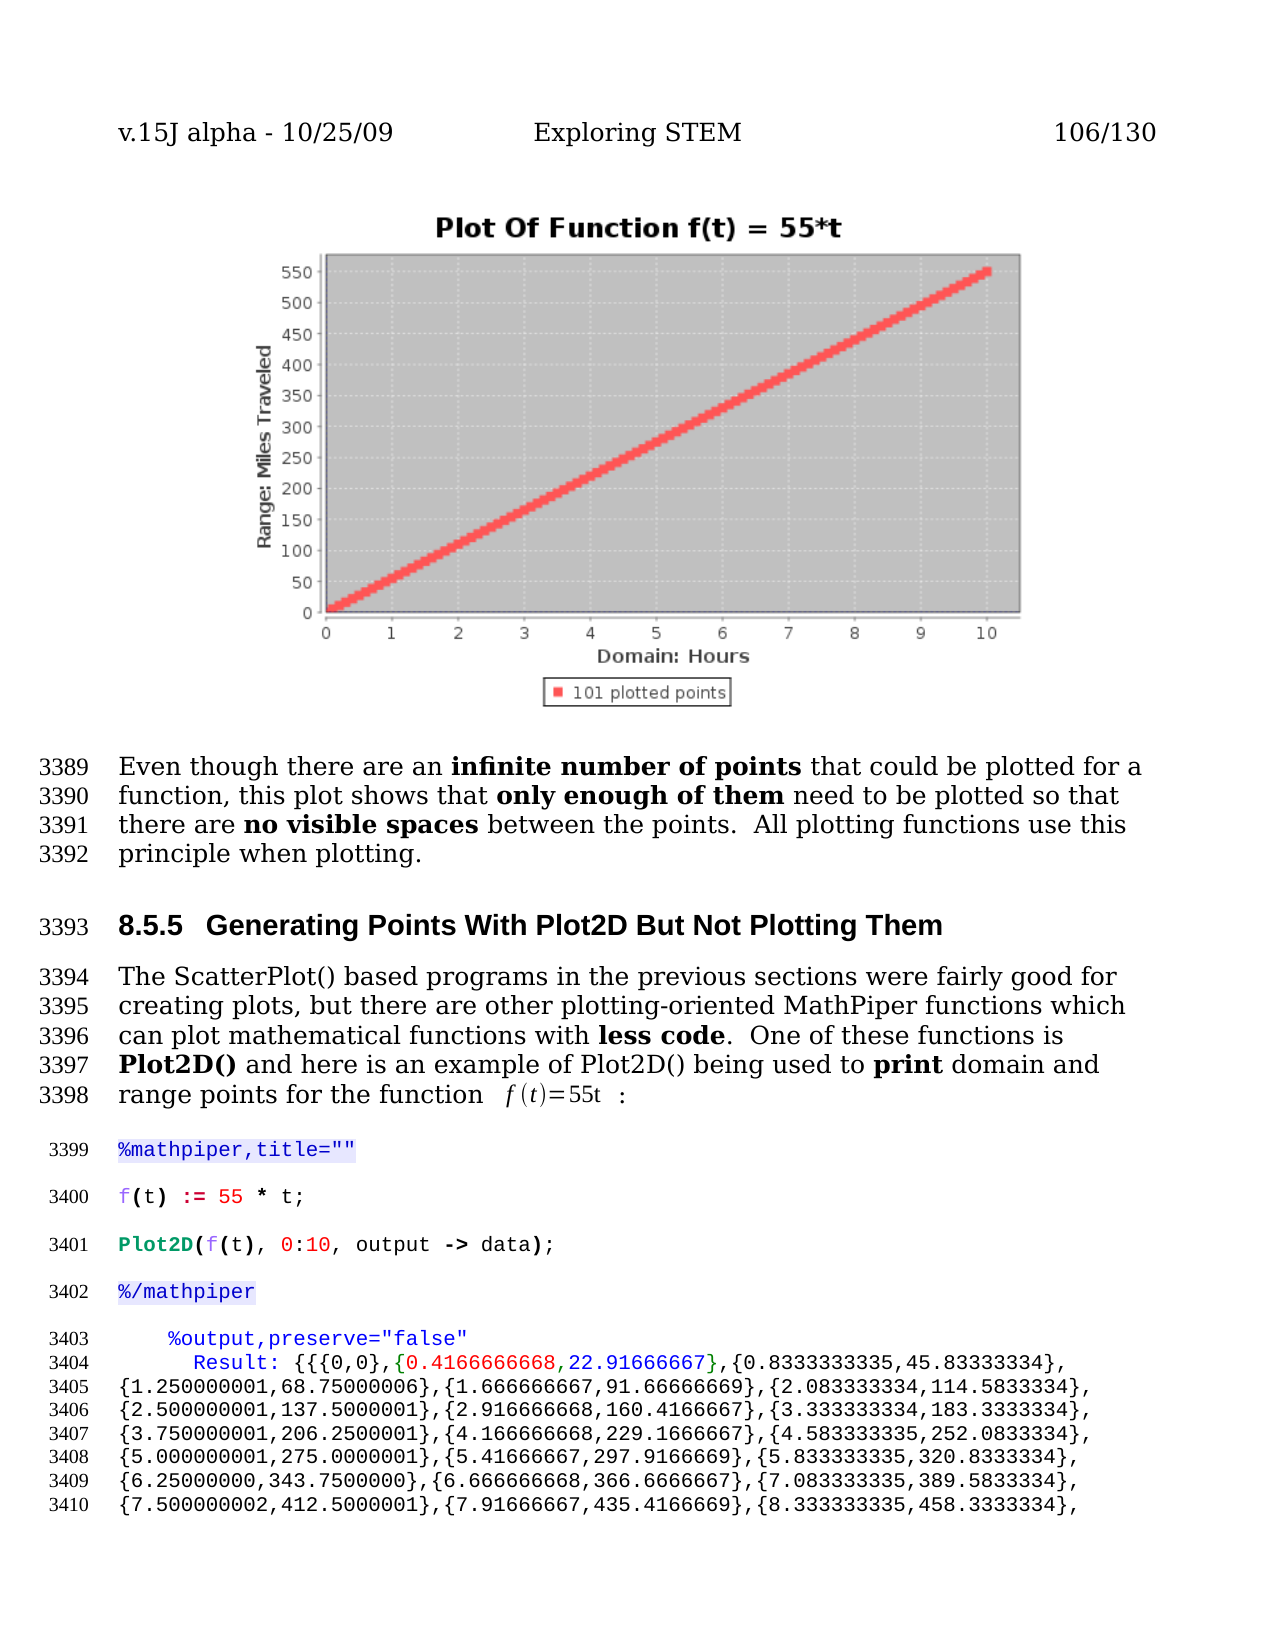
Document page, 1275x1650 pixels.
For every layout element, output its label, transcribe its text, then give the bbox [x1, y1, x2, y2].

text Even though there are an infinite number of points that could be plotted for a function, this plot shows that only enough of them need to be plotted so that there are no visible spaces between the points. All plotting functions use this principle when plotting. [118, 751, 1157, 869]
text Result: {{{0,0},{0.4166666668,22.91666667},{0.8333333335,45.83333334},{1.250000001,68.75000006},{1.666666667,91.66666669},{2.083333334,114.5833334},{2.500000001,137.5000001},{2.916666668,160.4166667},{3.333333334,183.3333334},{3.750000001,206.2500001},{4.166666668,229.1666667},{4.583333335,252.0833334},{5.000000001,275.0000001},{5.41666667,297.9166669},{5.833333335,320.8333334},{6.25000000,343.7500000},{6.666666668,366.6666667},{7.083333335,389.5833334},{7.500000002,412.5000001},{7.91666667,435.4166669},{8.333333335,458.3333334}, [118, 1352, 1157, 1517]
picture [239, 212, 1036, 708]
text %mathpiper,title="" [118, 1139, 1157, 1163]
text f(t) := 55 * t; [118, 1186, 1157, 1210]
text The ScatterPlot() based programs in the previous sections were fairly good for creating plots, but there are other plotting-oriented MathPiper functions which can plot mathematical functions with less code. One of these functions is Plot2D() and here is an example of Plot2D() being used to print domain and range points for the function: [118, 962, 1157, 1109]
text %output,preserve="false" [118, 1328, 1157, 1352]
text %/mathpiper [118, 1281, 1157, 1305]
subtitle Generating Points With Plot2D But Not Plotting Them [118, 908, 1157, 941]
text Plot2D(f(t), 0:10, output -> data); [118, 1234, 1157, 1257]
